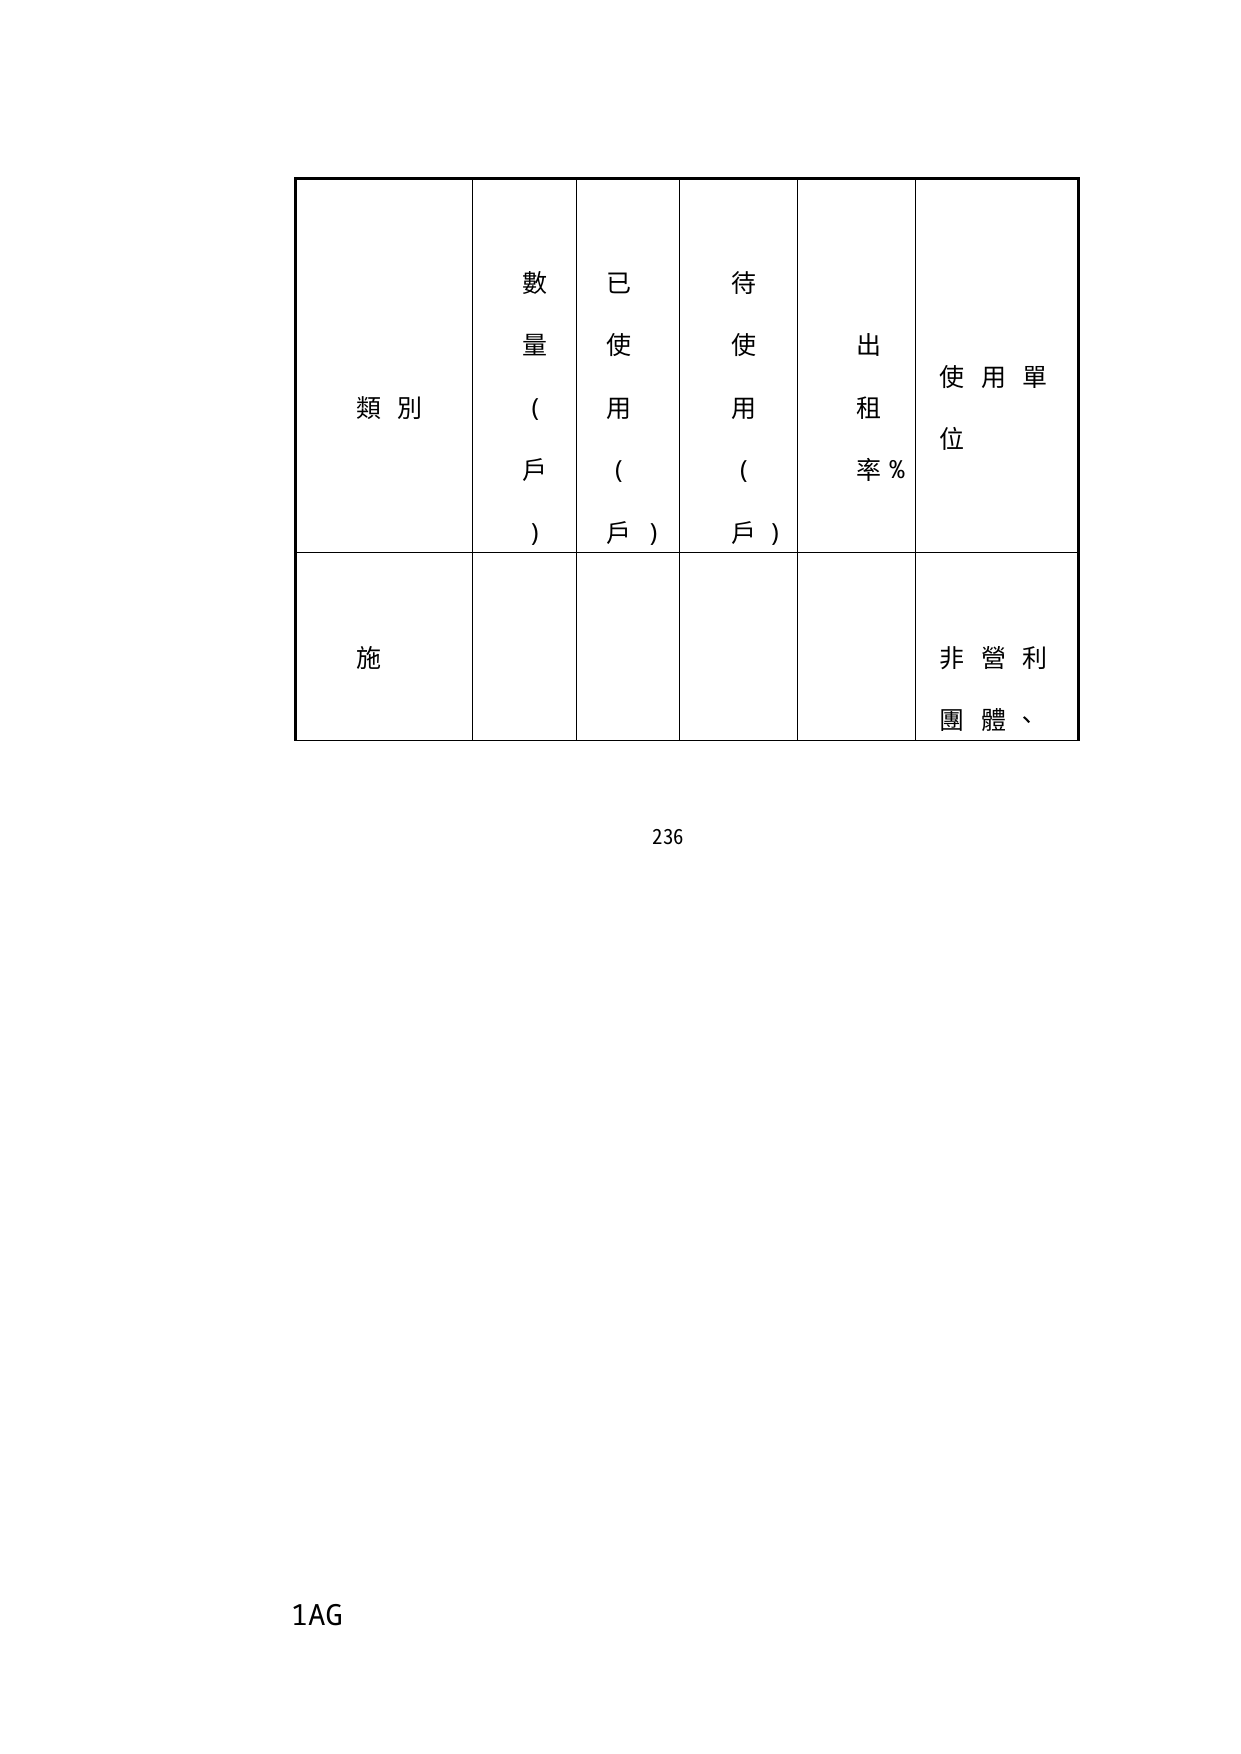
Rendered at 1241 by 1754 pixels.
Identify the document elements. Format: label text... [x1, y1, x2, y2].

table_cell [798, 553, 915, 740]
table_cell 非營利團體、 [916, 553, 1077, 740]
table_header 待使用 (戶) [680, 180, 797, 552]
table_cell 施 [297, 553, 472, 740]
table_header 類別 [297, 180, 472, 552]
table_cell [577, 553, 679, 740]
table_header 使用單位 [916, 180, 1077, 552]
table_header 出租率% [798, 180, 915, 552]
table_cell [473, 553, 576, 740]
table_header 已使用 (戶) [577, 180, 679, 552]
table_header 數量 (戶) [473, 180, 576, 552]
table_cell [680, 553, 797, 740]
